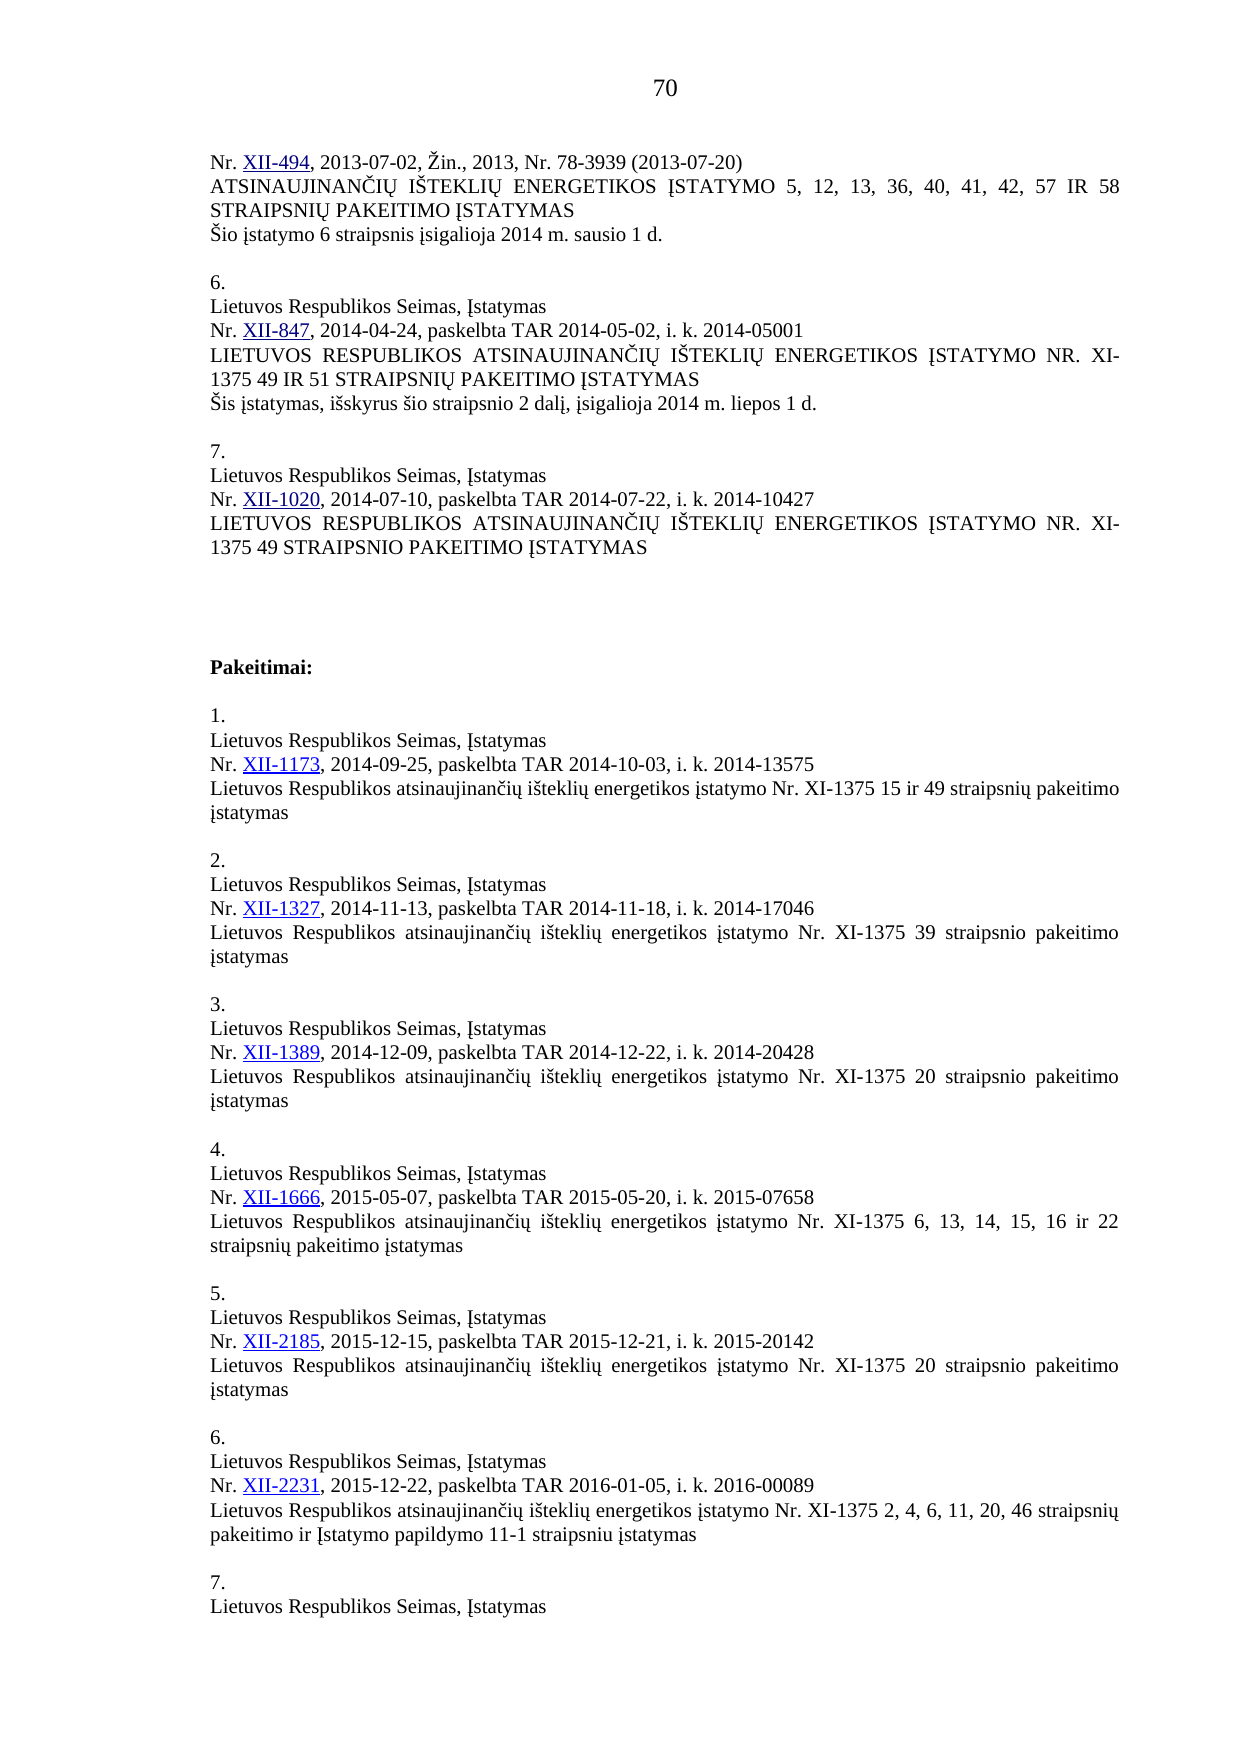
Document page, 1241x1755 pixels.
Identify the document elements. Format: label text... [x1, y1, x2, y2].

text Lietuvos Respublikos Seimas, Įstatymas [210, 1016, 1120, 1040]
text Lietuvos Respublikos atsinaujinančių išteklių energetikos įstatymo Nr. XI-1375 20 straipsnio pakeitimo įstatymas [210, 1353, 1120, 1401]
text 7. [210, 439, 1120, 463]
text 4. [210, 1137, 1120, 1161]
text Lietuvos Respublikos Seimas, Įstatymas [210, 1305, 1120, 1329]
text Nr. XII-2185, 2015-12-15, paskelbta TAR 2015-12-21, i. k. 2015-20142 [210, 1329, 1120, 1353]
text 5. [210, 1281, 1120, 1305]
text Lietuvos Respublikos atsinaujinančių išteklių energetikos įstatymo Nr. XI-1375 39 straipsnio pakeitimo įstatymas [210, 920, 1120, 968]
text Nr. XII-2231, 2015-12-22, paskelbta TAR 2016-01-05, i. k. 2016-00089 [210, 1473, 1120, 1497]
text Nr. XII-847, 2014-04-24, paskelbta TAR 2014-05-02, i. k. 2014-05001 [210, 318, 1120, 342]
text Šis įstatymas, išskyrus šio straipsnio 2 dalį, įsigalioja 2014 m. liepos 1 d. [210, 391, 1120, 415]
text Šio įstatymo 6 straipsnis įsigalioja 2014 m. sausio 1 d. [210, 222, 1120, 246]
text 2. [210, 848, 1120, 872]
text Nr. XII-1020, 2014-07-10, paskelbta TAR 2014-07-22, i. k. 2014-10427 [210, 487, 1120, 511]
text 6. [210, 1425, 1120, 1449]
text 7. [210, 1570, 1120, 1594]
text Nr. XII-1173, 2014-09-25, paskelbta TAR 2014-10-03, i. k. 2014-13575 [210, 752, 1120, 776]
text Lietuvos Respublikos Seimas, Įstatymas [210, 1449, 1120, 1473]
text Lietuvos Respublikos Seimas, Įstatymas [210, 1161, 1120, 1185]
text Lietuvos Respublikos Seimas, Įstatymas [210, 463, 1120, 487]
text Nr. XII-1666, 2015-05-07, paskelbta TAR 2015-05-20, i. k. 2015-07658 [210, 1185, 1120, 1209]
text Lietuvos Respublikos Seimas, Įstatymas [210, 1594, 1120, 1618]
text Nr. XII-1389, 2014-12-09, paskelbta TAR 2014-12-22, i. k. 2014-20428 [210, 1040, 1120, 1064]
text 6. [210, 270, 1120, 294]
text Lietuvos Respublikos atsinaujinančių išteklių energetikos įstatymo Nr. XI-1375 6, 13, 14, 15, 16 ir 22 straipsnių pakeitimo įstatymas [210, 1209, 1120, 1257]
text Lietuvos Respublikos atsinaujinančių išteklių energetikos įstatymo Nr. XI-1375 20 straipsnio pakeitimo įstatymas [210, 1064, 1120, 1112]
text Lietuvos Respublikos atsinaujinančių išteklių energetikos įstatymo Nr. XI-1375 15 ir 49 straipsnių pakeitimo įstatymas [210, 776, 1120, 824]
text Lietuvos Respublikos Seimas, Įstatymas [210, 294, 1120, 318]
text 1. [210, 703, 1120, 727]
text Lietuvos Respublikos atsinaujinančių išteklių energetikos įstatymo Nr. XI-1375 2, 4, 6, 11, 20, 46 straipsnių pakeitimo ir Įstatymo papildymo 11-1 straipsniu įstatymas [210, 1497, 1120, 1546]
text LIETUVOS RESPUBLIKOS ATSINAUJINANČIŲ IŠTEKLIŲ ENERGETIKOS ĮSTATYMO NR. XI-1375 49 STRAIPSNIO PAKEITIMO ĮSTATYMAS [210, 511, 1120, 559]
text Pakeitimai: [210, 655, 1120, 679]
text Lietuvos Respublikos Seimas, Įstatymas [210, 872, 1120, 896]
text LIETUVOS RESPUBLIKOS ATSINAUJINANČIŲ IŠTEKLIŲ ENERGETIKOS ĮSTATYMO NR. XI-1375 49 IR 51 STRAIPSNIŲ PAKEITIMO ĮSTATYMAS [210, 342, 1120, 391]
text ATSINAUJINANČIŲ IŠTEKLIŲ ENERGETIKOS ĮSTATYMO 5, 12, 13, 36, 40, 41, 42, 57 IR 58 STRAIPSNIŲ PAKEITIMO ĮSTATYMAS [210, 174, 1120, 222]
text Nr. XII-494, 2013-07-02, Žin., 2013, Nr. 78-3939 (2013-07-20) [210, 150, 1120, 174]
text 3. [210, 992, 1120, 1016]
text Nr. XII-1327, 2014-11-13, paskelbta TAR 2014-11-18, i. k. 2014-17046 [210, 896, 1120, 920]
text Lietuvos Respublikos Seimas, Įstatymas [210, 727, 1120, 752]
